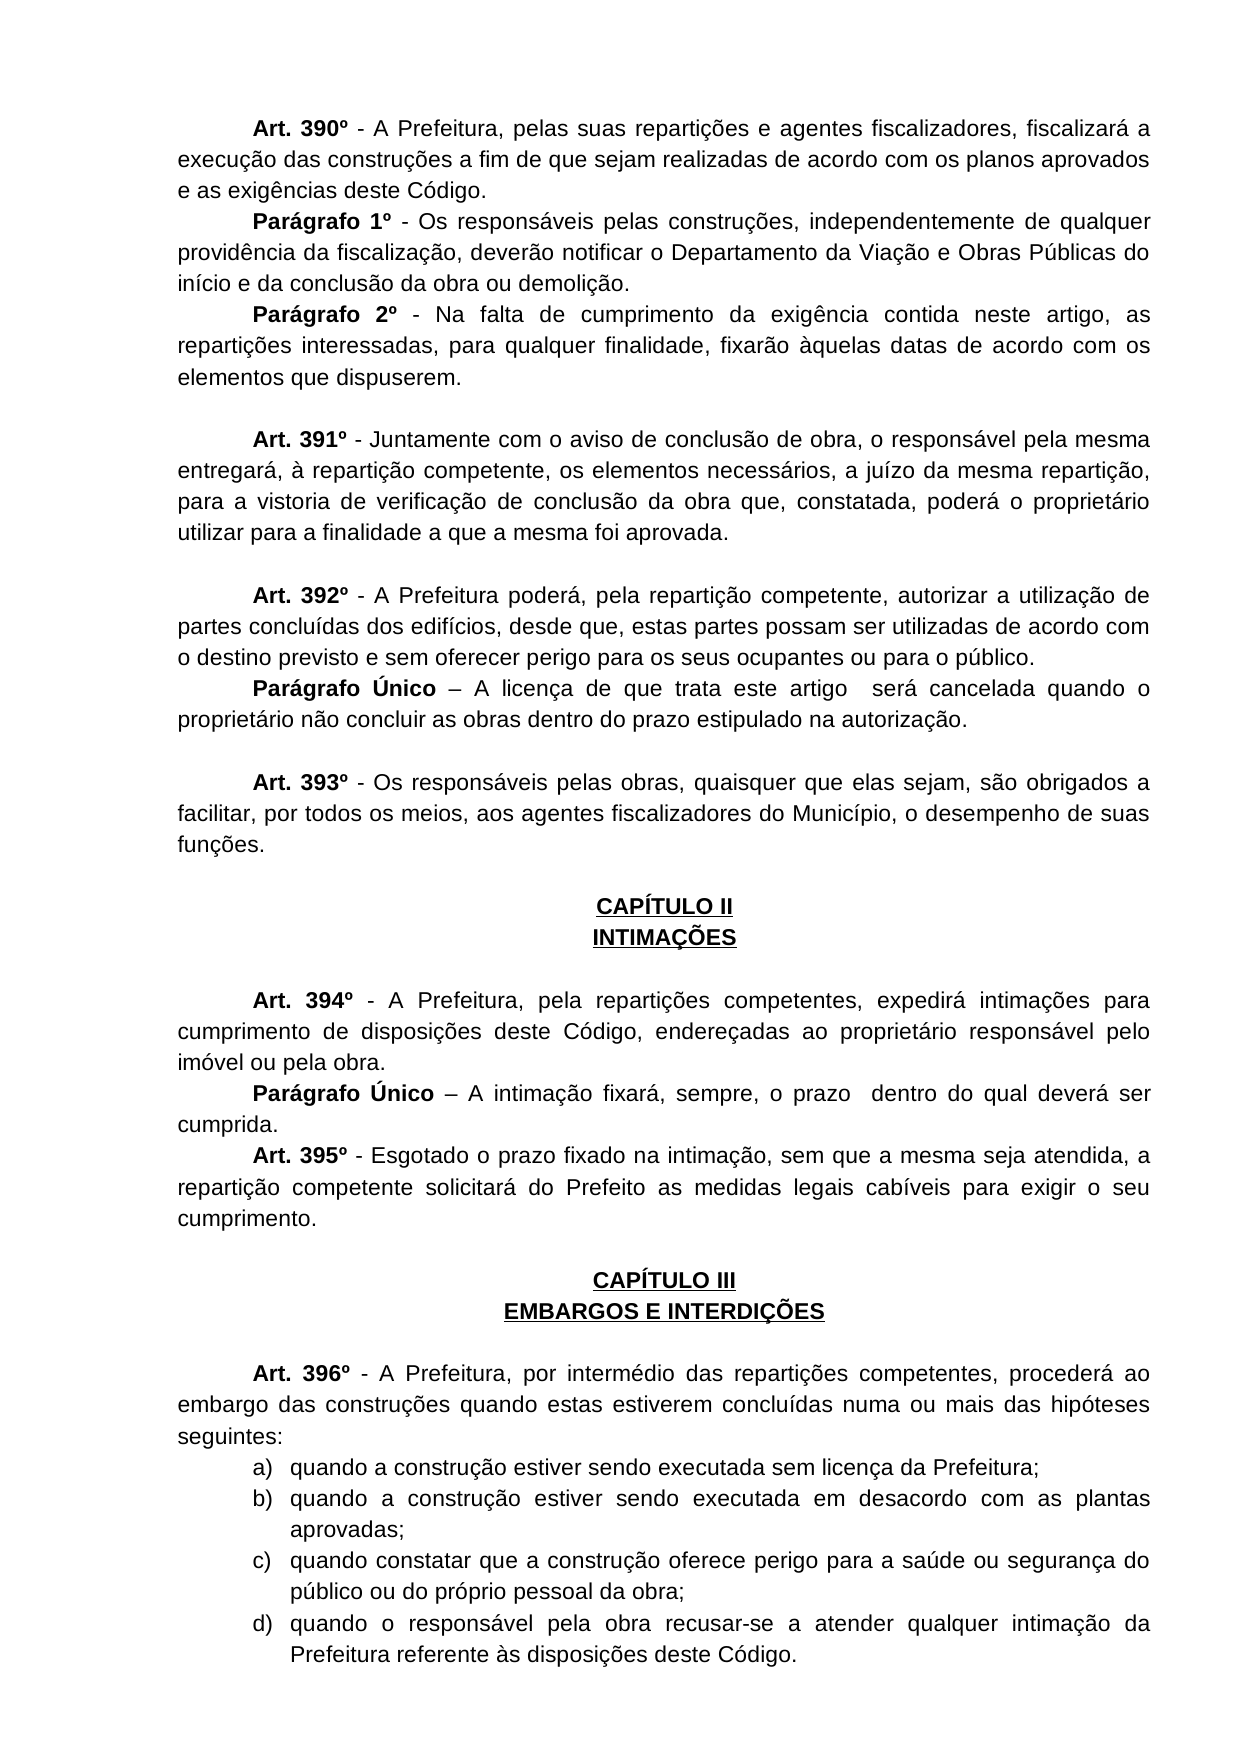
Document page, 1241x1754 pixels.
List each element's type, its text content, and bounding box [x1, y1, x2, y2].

text Art. 392º - A Prefeitura poderá, pela repartição competente, autorizar a utilização de partes concluídas dos edifícios, desde que, estas partes possam ser utilizadas de acordo com o destino previsto e sem oferecer perigo para os seus ocupantes ou para o público. [177, 581, 1152, 670]
text Art. 391º - Juntamente com o aviso de conclusão de obra, o responsável pela mesma entregará, à repartição competente, os elementos necessários, a juízo da mesma repartição, para a vistoria de verificação de conclusão da obra que, constatada, poderá o proprietário utilizar para a finalidade a que a mesma foi aprovada. [177, 425, 1152, 546]
list quando a construção estiver sendo executada em desacordo com as plantas aprovadas; [252, 1484, 1152, 1542]
text Art. 395º - Esgotado o prazo fixado na intimação, sem que a mesma seja atendida, a repartição competente solicitará do Prefeito as medidas legais cabíveis para exigir o seu cumprimento. [177, 1142, 1152, 1231]
text Parágrafo 1º - Os responsáveis pelas construções, independentemente de qualquer providência da fiscalização, deverão notificar o Departamento da Viação e Obras Públicas do início e da conclusão da obra ou demolição. [177, 207, 1152, 297]
text CAPÍTULO II [177, 892, 1152, 919]
text Art. 393º - Os responsáveis pelas obras, quaisquer que elas sejam, são obrigados a facilitar, por todos os meios, aos agentes fiscalizadores do Município, o desempenho de suas funções. [177, 768, 1152, 857]
text CAPÍTULO III [177, 1266, 1152, 1293]
text EMBARGOS E INTERDIÇÕES [177, 1297, 1152, 1324]
list quando constatar que a construção oferece perigo para a saúde ou segurança do público ou do próprio pessoal da obra; [252, 1547, 1152, 1605]
list quando o responsável pela obra recusar-se a atender qualquer intimação da Prefeitura referente às disposições deste Código. [252, 1609, 1152, 1667]
list quando a construção estiver sendo executada sem licença da Prefeitura; [252, 1453, 1152, 1480]
text Art. 394º - A Prefeitura, pela repartições competentes, expedirá intimações para cumprimento de disposições deste Código, endereçadas ao proprietário responsável pelo imóvel ou pela obra. [177, 986, 1152, 1075]
text Parágrafo 2º - Na falta de cumprimento da exigência contida neste artigo, as repartições interessadas, para qualquer finalidade, fixarão àquelas datas de acordo com os elementos que dispuserem. [177, 301, 1152, 390]
text INTIMAÇÕES [177, 924, 1152, 951]
text Art. 390º - A Prefeitura, pelas suas repartições e agentes fiscalizadores, fiscalizará a execução das construções a fim de que sejam realizadas de acordo com os planos aprovados e as exigências deste Código. [177, 114, 1152, 203]
text Parágrafo Único – A intimação fixará, sempre, o prazo dentro do qual deverá ser cumprida. [177, 1079, 1152, 1138]
text Parágrafo Único – A licença de que trata este artigo será cancelada quando o proprietário não concluir as obras dentro do prazo estipulado na autorização. [177, 674, 1152, 733]
text Art. 396º - A Prefeitura, por intermédio das repartições competentes, procederá ao embargo das construções quando estas estiverem concluídas numa ou mais das hipóteses seguintes: [177, 1360, 1152, 1449]
